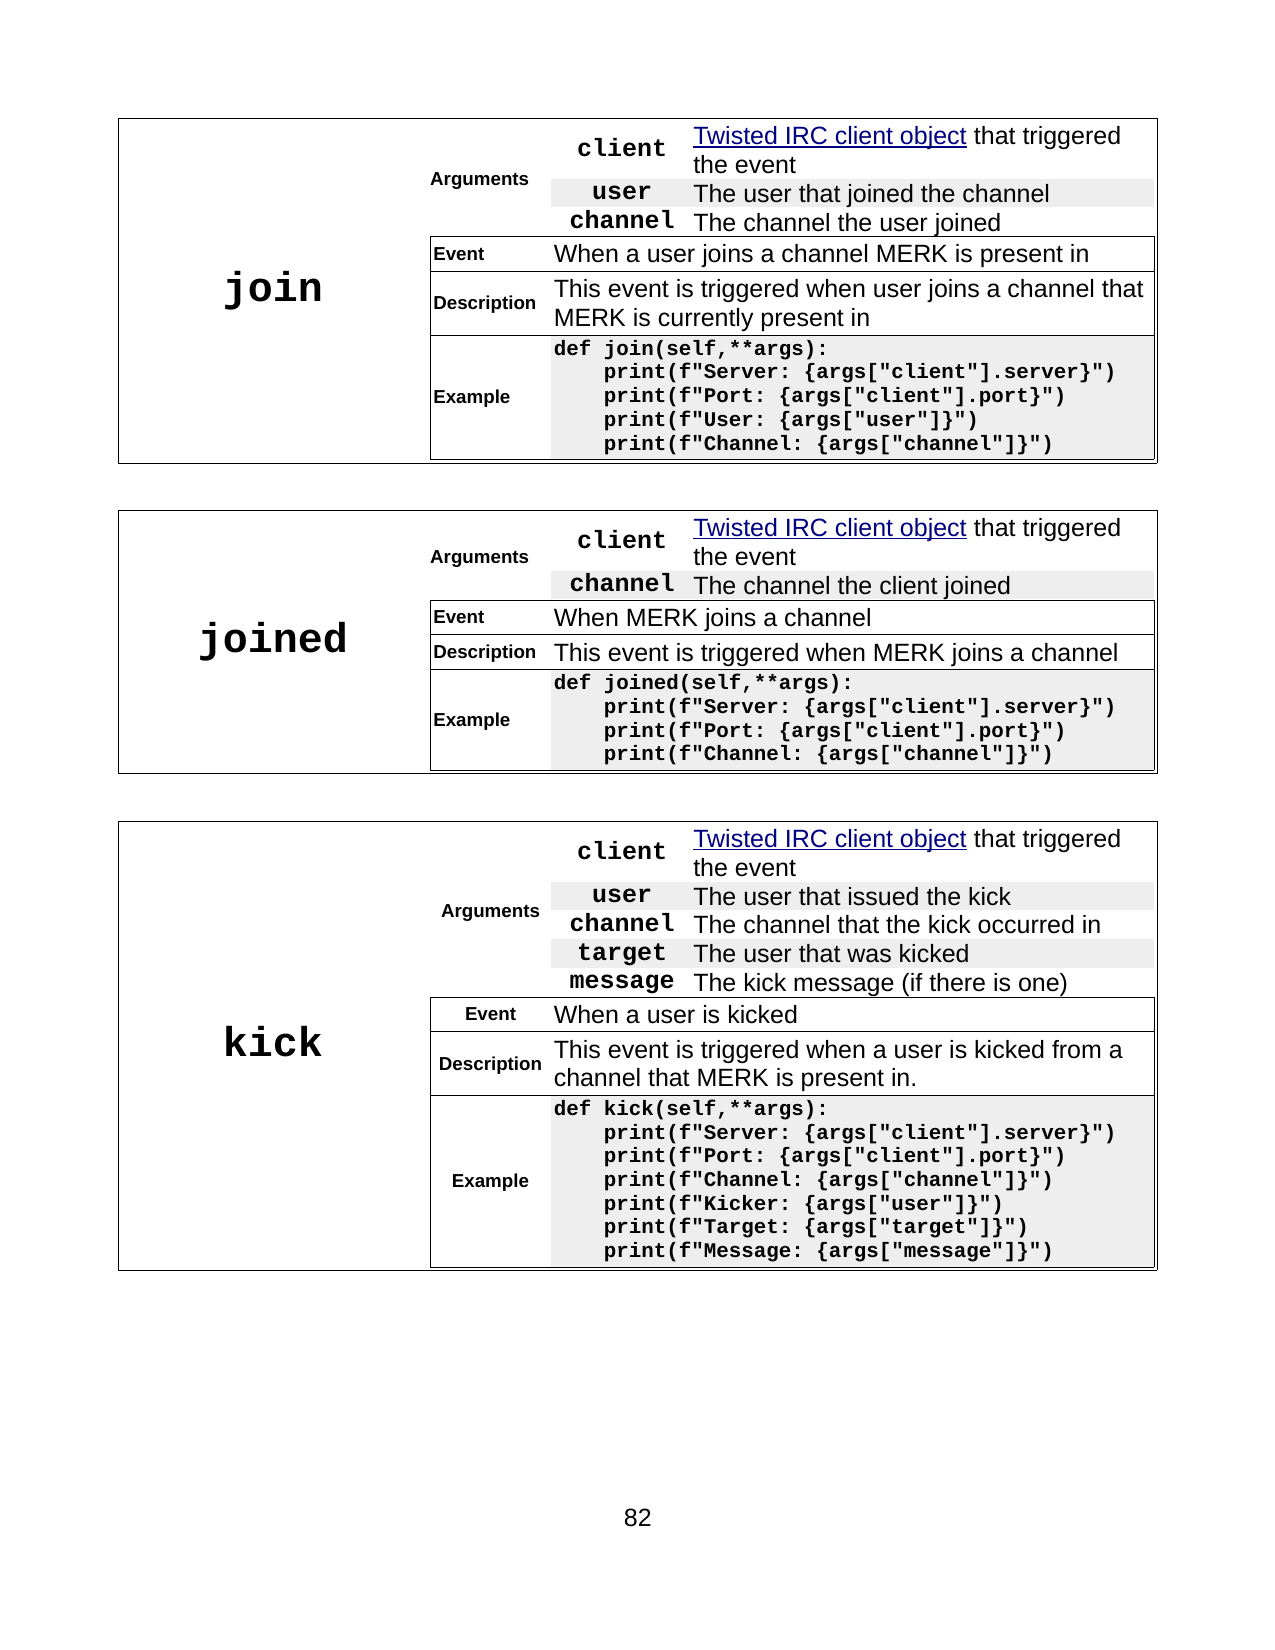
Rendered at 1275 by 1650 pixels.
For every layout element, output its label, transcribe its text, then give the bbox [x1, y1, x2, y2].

table_header client [551, 121, 693, 179]
table_header Arguments [430, 121, 551, 236]
table_cell channel [551, 208, 693, 236]
table_header client [551, 513, 693, 571]
table_cell The channel the client joined [693, 571, 1154, 599]
table_cell target [551, 939, 693, 968]
table_cell The user that was kicked [693, 939, 1154, 968]
table_header Arguments [430, 513, 551, 599]
table_header join [119, 119, 427, 462]
table_header joined [119, 511, 427, 773]
table_header Arguments [430, 824, 551, 997]
table_header Twisted IRC client object that triggered the event [693, 121, 1154, 179]
table_cell Description [431, 1032, 551, 1095]
table_cell Description [431, 272, 551, 335]
table_cell user [551, 179, 693, 207]
table_cell This event is triggered when MERK joins a channel [551, 635, 1154, 669]
table_cell Event [431, 601, 551, 634]
table_header kick [119, 822, 427, 1270]
table_cell user [551, 882, 693, 910]
table_cell Event [431, 237, 551, 271]
table_cell The channel the user joined [693, 208, 1154, 236]
table_cell def joined(self,**args): print(f"Server: {args["client"].server}") print(f"Port: {args["client"].port}") print(f"Channel: {args["channel"]}") [551, 670, 1154, 770]
table_cell This event is triggered when user joins a channel that MERK is currently present in [551, 272, 1154, 335]
table_cell When a user is kicked [551, 998, 1154, 1031]
table_cell message [551, 968, 693, 997]
table_cell def kick(self,**args): print(f"Server: {args["client"].server}") print(f"Port: {args["client"].port}") print(f"Channel: {args["channel"]}") print(f"Kicker: {args["user"]}") print(f"Target: {args["target"]}") print(f"Message: {args["message"]}") [551, 1096, 1154, 1267]
table_cell The channel that the kick occurred in [693, 910, 1154, 939]
table_cell The user that issued the kick [693, 882, 1154, 910]
table_cell Example [431, 670, 551, 770]
table_cell The user that joined the channel [693, 179, 1154, 207]
table_header [427, 511, 1157, 773]
table_cell This event is triggered when a user is kicked from a channel that MERK is present in. [551, 1032, 1154, 1095]
table_cell channel [551, 910, 693, 939]
table_cell Example [431, 1096, 551, 1267]
table_cell When a user joins a channel MERK is present in [551, 237, 1154, 271]
table_cell def join(self,**args): print(f"Server: {args["client"].server}") print(f"Port: {args["client"].port}") print(f"User: {args["user"]}") print(f"Channel: {args["channel"]}") [551, 336, 1154, 459]
table_header Twisted IRC client object that triggered the event [693, 824, 1154, 882]
table_cell Description [431, 635, 551, 669]
table_cell channel [551, 571, 693, 599]
table_cell The kick message (if there is one) [693, 968, 1154, 997]
table_header [427, 119, 1157, 462]
table_cell When MERK joins a channel [551, 601, 1154, 634]
table_header [427, 822, 1157, 1270]
table_cell Example [431, 336, 551, 459]
table_cell Event [431, 998, 551, 1031]
table_header Twisted IRC client object that triggered the event [693, 513, 1154, 571]
table_header client [551, 824, 693, 882]
